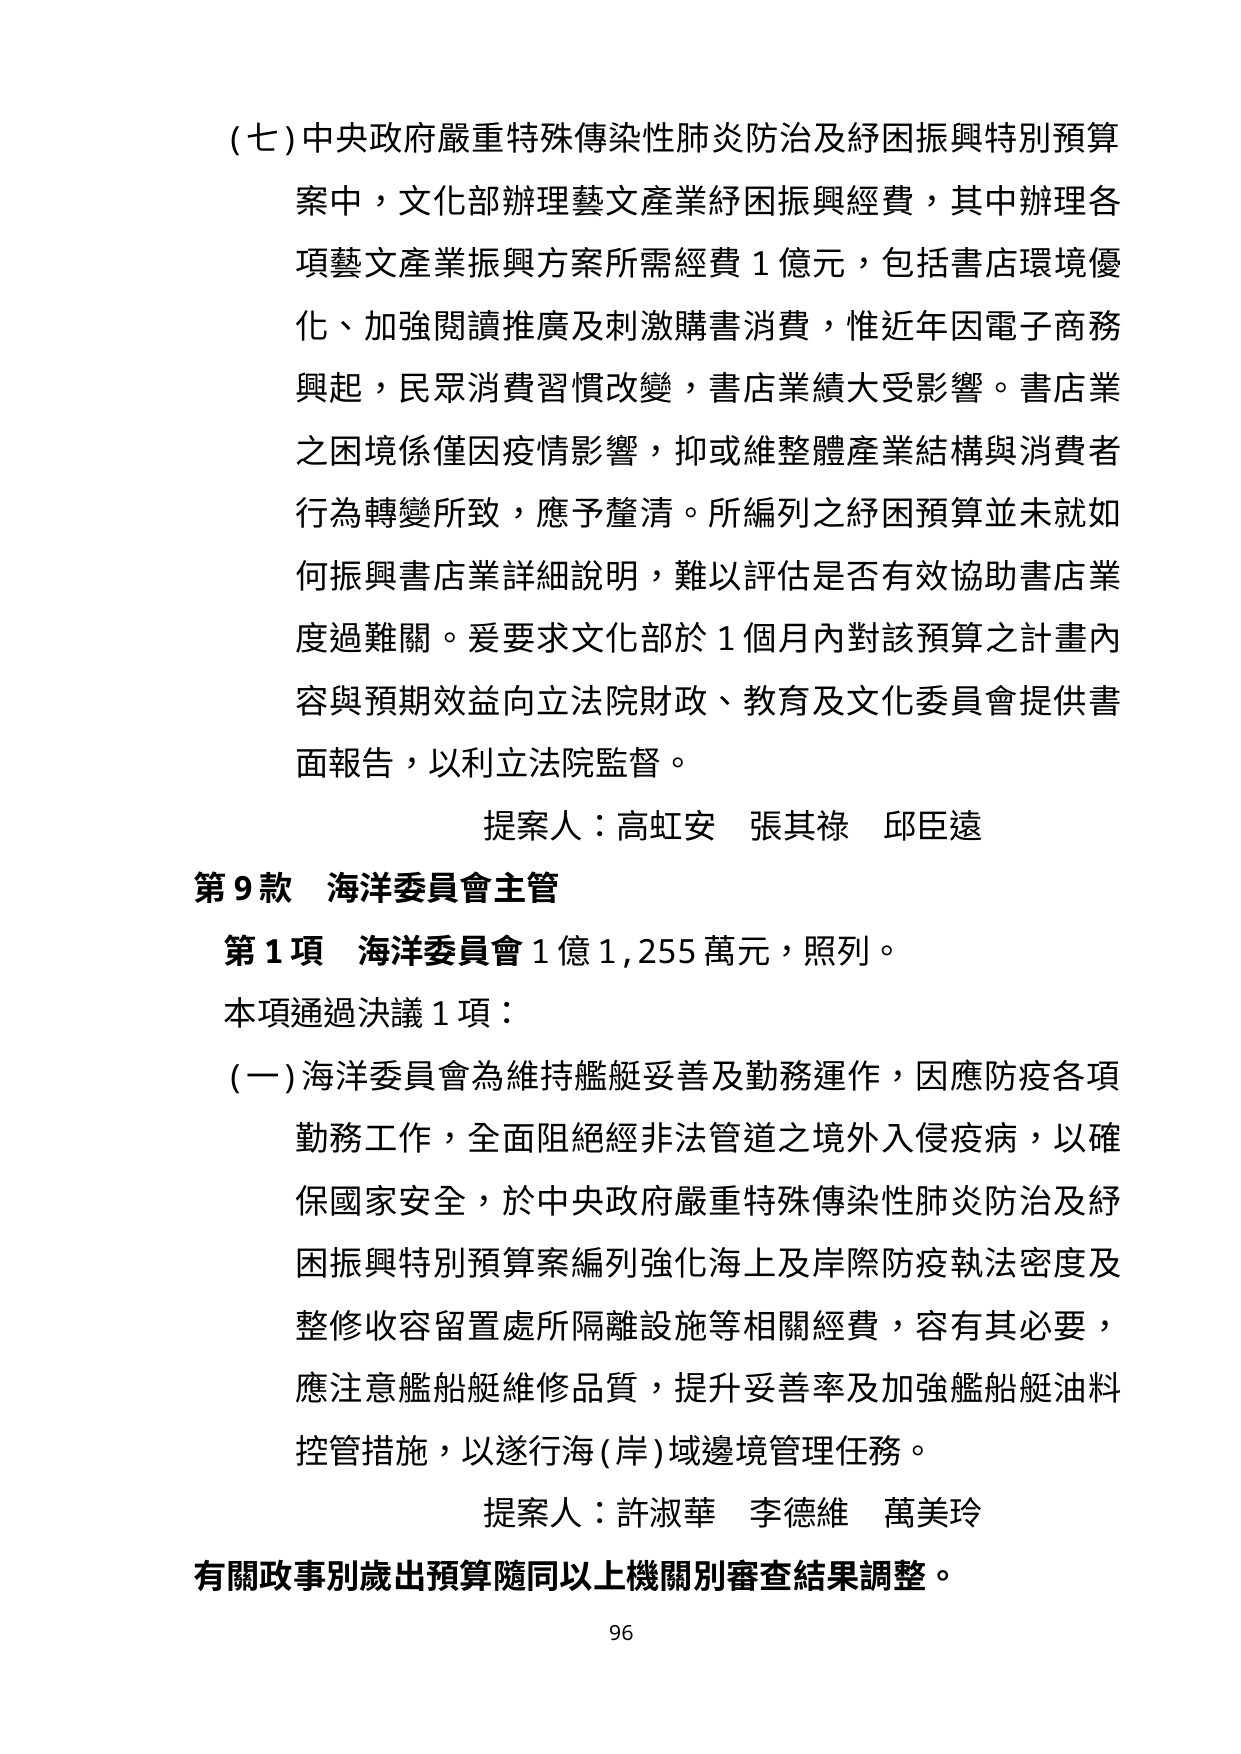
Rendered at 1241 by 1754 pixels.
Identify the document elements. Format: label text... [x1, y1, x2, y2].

text (一)海洋委員會為維持艦艇妥善及勤務運作，因應防疫各項勤務工作，全面阻絕經非法管道之境外入侵疫病，以確保國家安全，於中央政府嚴重特殊傳染性肺炎防治及紓困振興特別預算案編列強化海上及岸際防疫執法密度及整修收容留置處所隔離設施等相關經費，容有其必要，應注意艦船艇維修品質，提升妥善率及加強艦船艇油料控管措施，以遂行海(岸)域邊境管理任務。 [225, 1032, 1122, 1469]
text 有關政事別歲出預算隨同以上機關別審查結果調整。 [193, 1532, 1122, 1594]
text 提案人：許淑華 李德維 萬美玲 [483, 1469, 1122, 1532]
text 第1項 海洋委員會1億1,255萬元，照列。 [223, 907, 1122, 969]
text 提案人：高虹安 張其祿 邱臣遠 [483, 782, 1122, 844]
text (七)中央政府嚴重特殊傳染性肺炎防治及紓困振興特別預算案中，文化部辦理藝文產業紓困振興經費，其中辦理各項藝文產業振興方案所需經費1億元，包括書店環境優化、加強閱讀推廣及刺激購書消費，惟近年因電子商務興起，民眾消費習慣改變，書店業績大受影響。書店業之困境係僅因疫情影響，抑或維整體產業結構與消費者行為轉變所致，應予釐清。所編列之紓困預算並未就如何振興書店業詳細說明，難以評估是否有效協助書店業度過難關。爰要求文化部於1個月內對該預算之計畫內容與預期效益向立法院財政、教育及文化委員會提供書面報告，以利立法院監督。 [225, 94, 1122, 782]
text 第9款 海洋委員會主管 [193, 844, 1122, 907]
text 本項通過決議1項： [223, 969, 1122, 1032]
